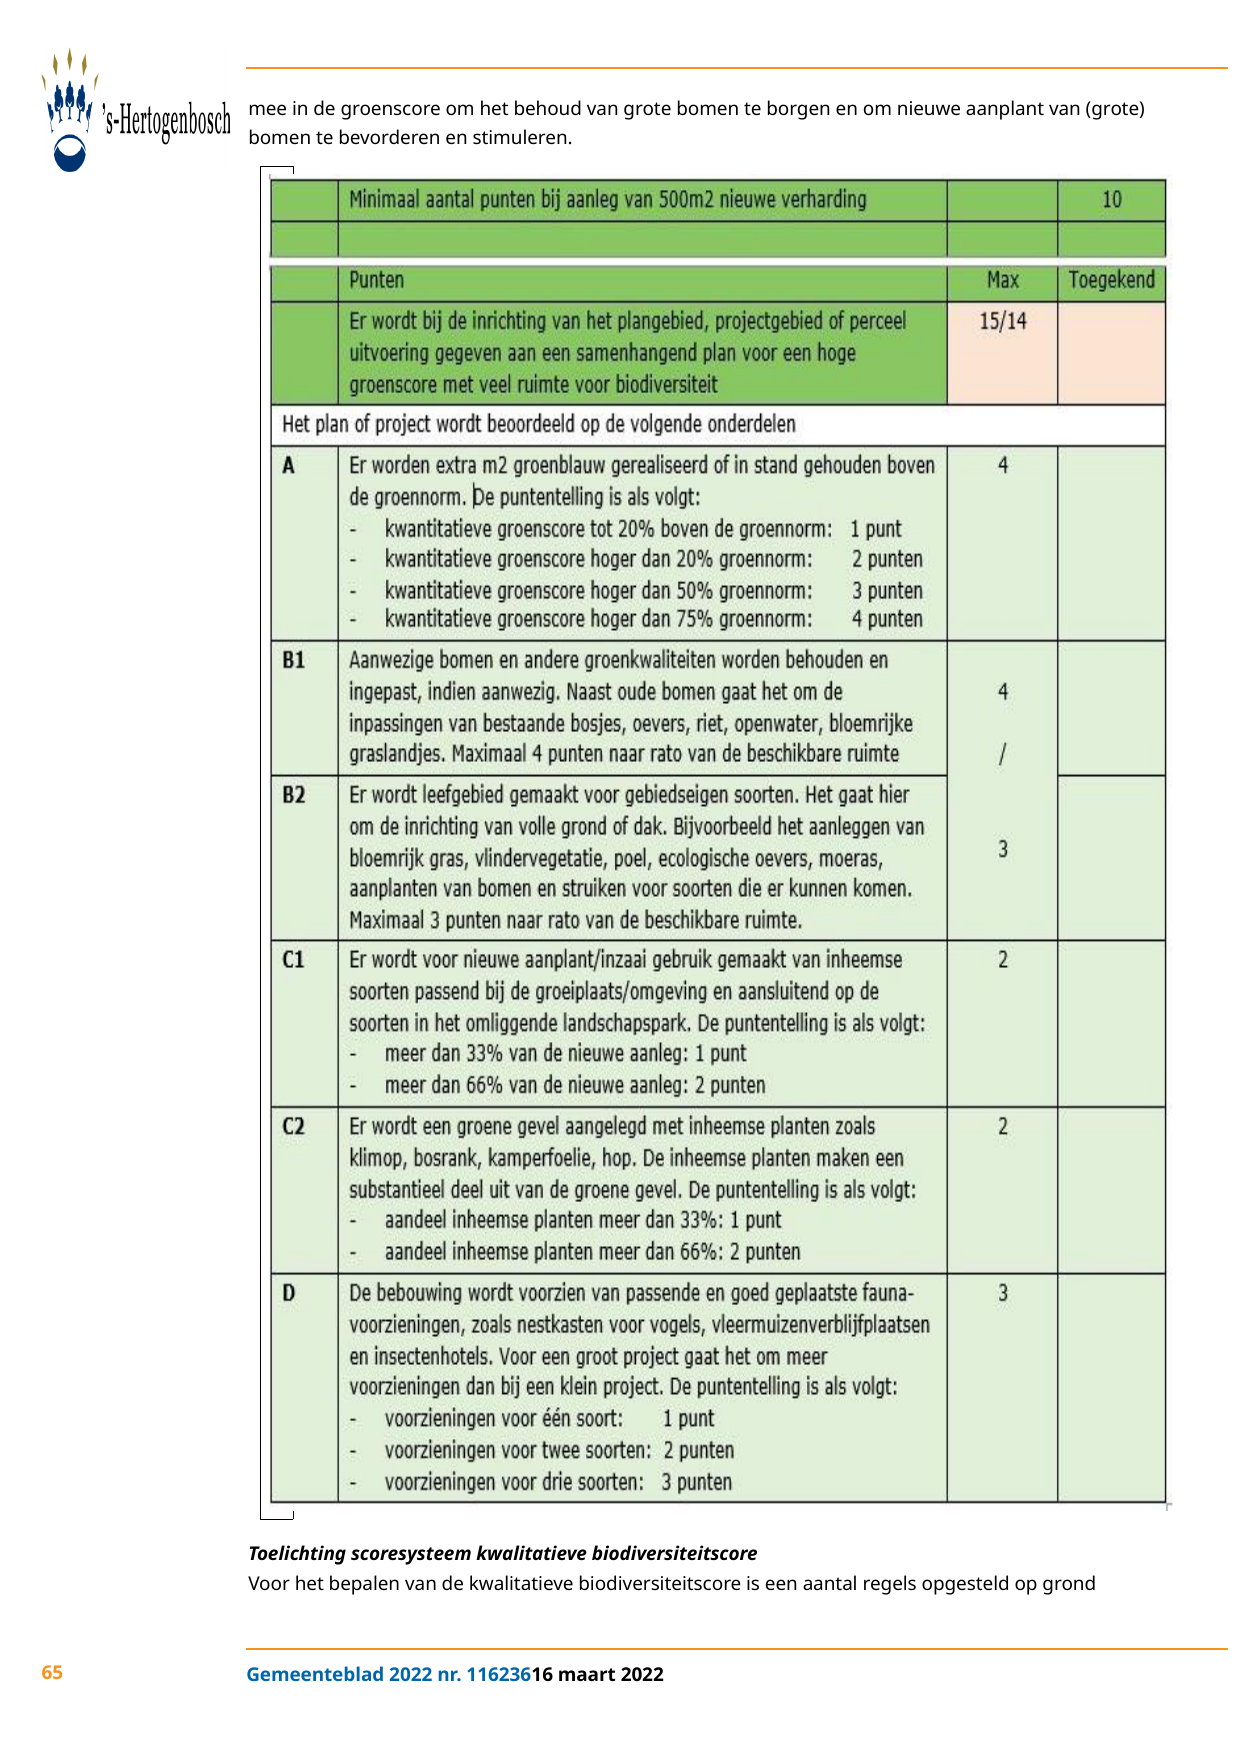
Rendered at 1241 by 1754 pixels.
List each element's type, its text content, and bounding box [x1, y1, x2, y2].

text Voor het bepalen van de kwalitatieve biodiversiteitscore is een aantal regels opgesteld op grond [248, 1570, 1152, 1596]
text mee in de groenscore om het behoud van grote bomen te borgen en om nieuwe aanplant van (grote) bomen te bevorderen en stimuleren. [248, 95, 1152, 150]
text Toelichting scoresysteem kwalitatieve biodiversiteitscore [248, 1541, 1152, 1566]
picture [268, 174, 1173, 1511]
picture [41, 47, 231, 172]
